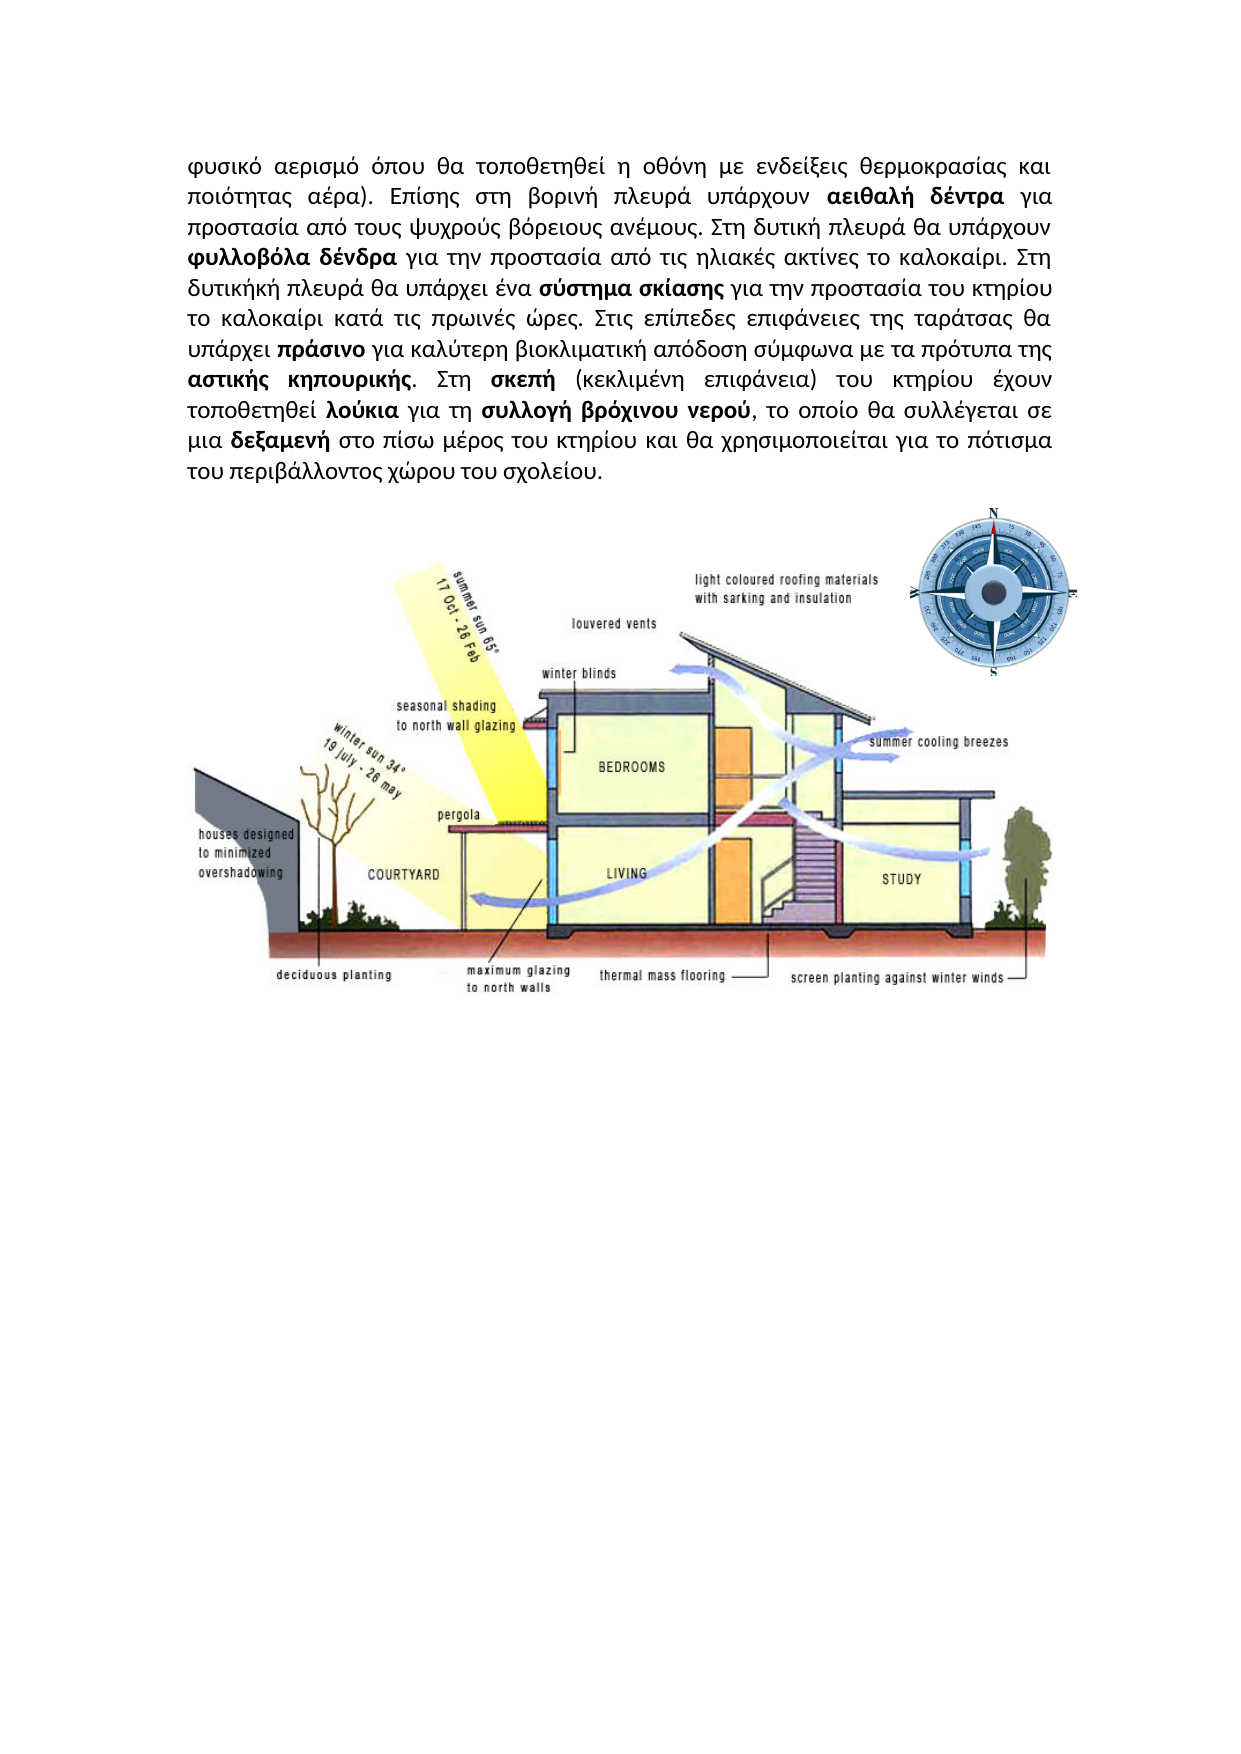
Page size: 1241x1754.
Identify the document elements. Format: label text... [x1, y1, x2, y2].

picture [187, 508, 1078, 1000]
text φυσικό αερισμό όπου θα τοποθετηθεί η οθόνη με ενδείξεις θερμοκρασίας και ποιότητας αέρα). Επίσης στη βορινή πλευρά υπάρχουν αειθαλή δέντρα για προστασία από τους ψυχρούς βόρειους ανέμους. Στη δυτική πλευρά θα υπάρχουν φυλλοβόλα δένδρα για την προστασία από τις ηλιακές ακτίνες το καλοκαίρι. Στη δυτικήκή πλευρά θα υπάρχει ένα σύστημα σκίασης για την προστασία του κτηρίου το καλοκαίρι κατά τις πρωινές ώρες. Στις επίπεδες επιφάνειες της ταράτσας θα υπάρχει πράσινο για καλύτερη βιοκλιματική απόδοση σύμφωνα με τα πρότυπα της αστικής κηπουρικής. Στη σκεπή (κεκλιμένη επιφάνεια) του κτηρίου έχουν τοποθετηθεί λούκια για τη συλλογή βρόχινου νερού, το οποίο θα συλλέγεται σε μια δεξαμενή στο πίσω μέρος του κτηρίου και θα χρησιμοποιείται για το πότισμα του περιβάλλοντος χώρου του σχολείου. [187, 150, 1053, 486]
